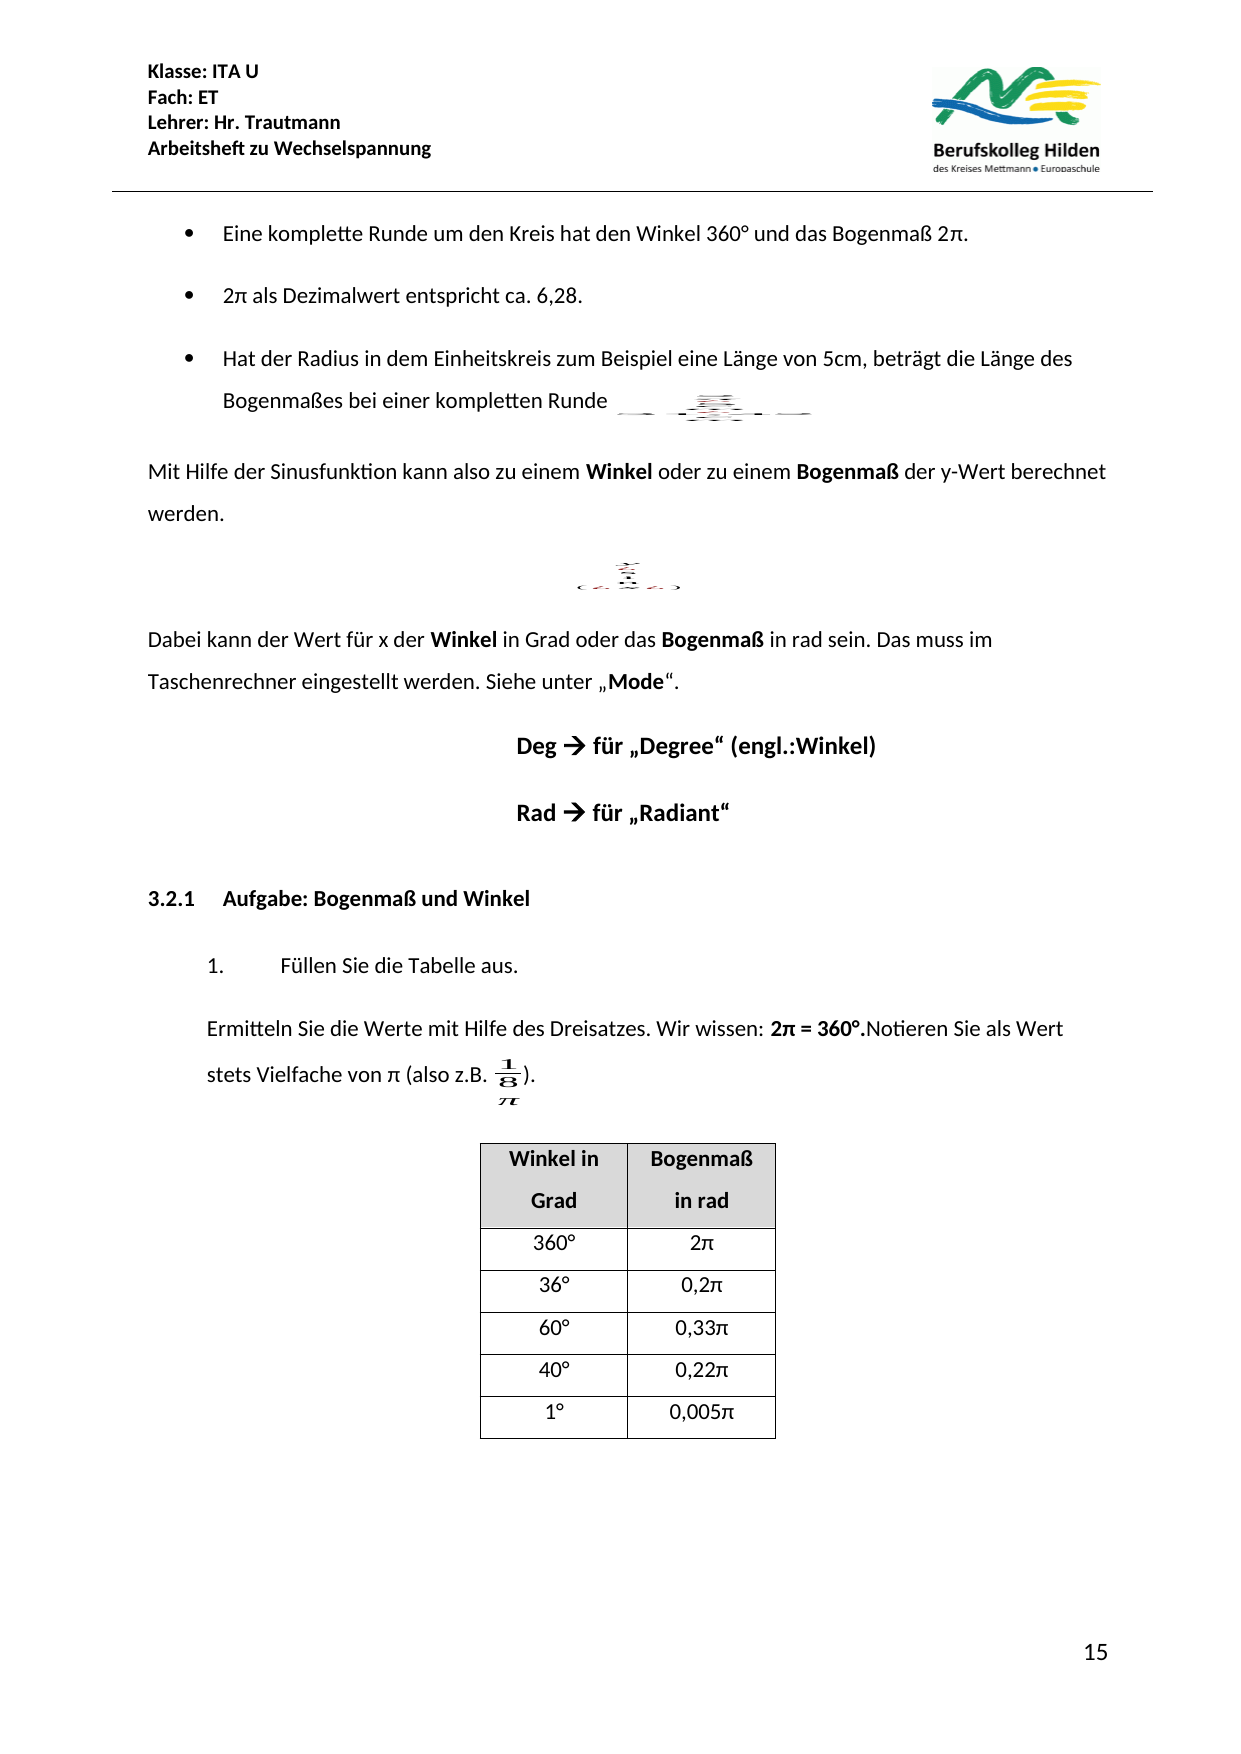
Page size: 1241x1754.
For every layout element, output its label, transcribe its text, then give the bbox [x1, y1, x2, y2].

text Deg  für „Degree“ (engl.:Winkel) [443, 730, 1108, 761]
table_cell 0,2π [628, 1271, 775, 1312]
table_cell 2π [628, 1229, 775, 1269]
text Dabei kann der Wert für x der Winkel in Grad oder das Bogenmaß in rad sein. Das muss im Taschenrechner eingestellt werden. Siehe unter „Mode“. [148, 625, 1108, 695]
list Ermitteln Sie die Werte mit Hilfe des Dreisatzes. Wir wissen: 2π = 360°.Notieren Sie als Wert stets Vielfache von π (also z.B. ). [207, 1014, 1108, 1108]
text Rad  für „Radiant“ [443, 797, 1108, 827]
table_cell 360° [481, 1229, 627, 1269]
table_cell 0,22π [628, 1355, 775, 1396]
list Füllen Sie die Tabelle aus. [207, 951, 1108, 979]
text Mit Hilfe der Sinusfunktion kann also zu einem Winkel oder zu einem Bogenmaß der y-Wert berechnet werden. [148, 457, 1108, 527]
list 2π als Dezimalwert entspricht ca. 6,28. [185, 281, 1108, 309]
table_cell 0,33π [628, 1313, 775, 1354]
table_cell 40° [481, 1355, 627, 1396]
table_cell 36° [481, 1271, 627, 1312]
table_cell 0,005π [628, 1397, 775, 1438]
table_cell 60° [481, 1313, 627, 1354]
table_header Winkel in Grad [481, 1144, 627, 1227]
table_header Bogenmaß in rad [628, 1144, 775, 1227]
subtitle Aufgabe: Bogenmaß und Winkel [148, 884, 1108, 912]
list Eine komplette Runde um den Kreis hat den Winkel 360° und das Bogenmaß 2π. [185, 219, 1108, 247]
list Hat der Radius in dem Einheitskreis zum Beispiel eine Länge von 5cm, beträgt die Länge des Bogenmaßes bei einer kompletten Runde [185, 344, 1108, 422]
table_cell 1° [481, 1397, 627, 1438]
